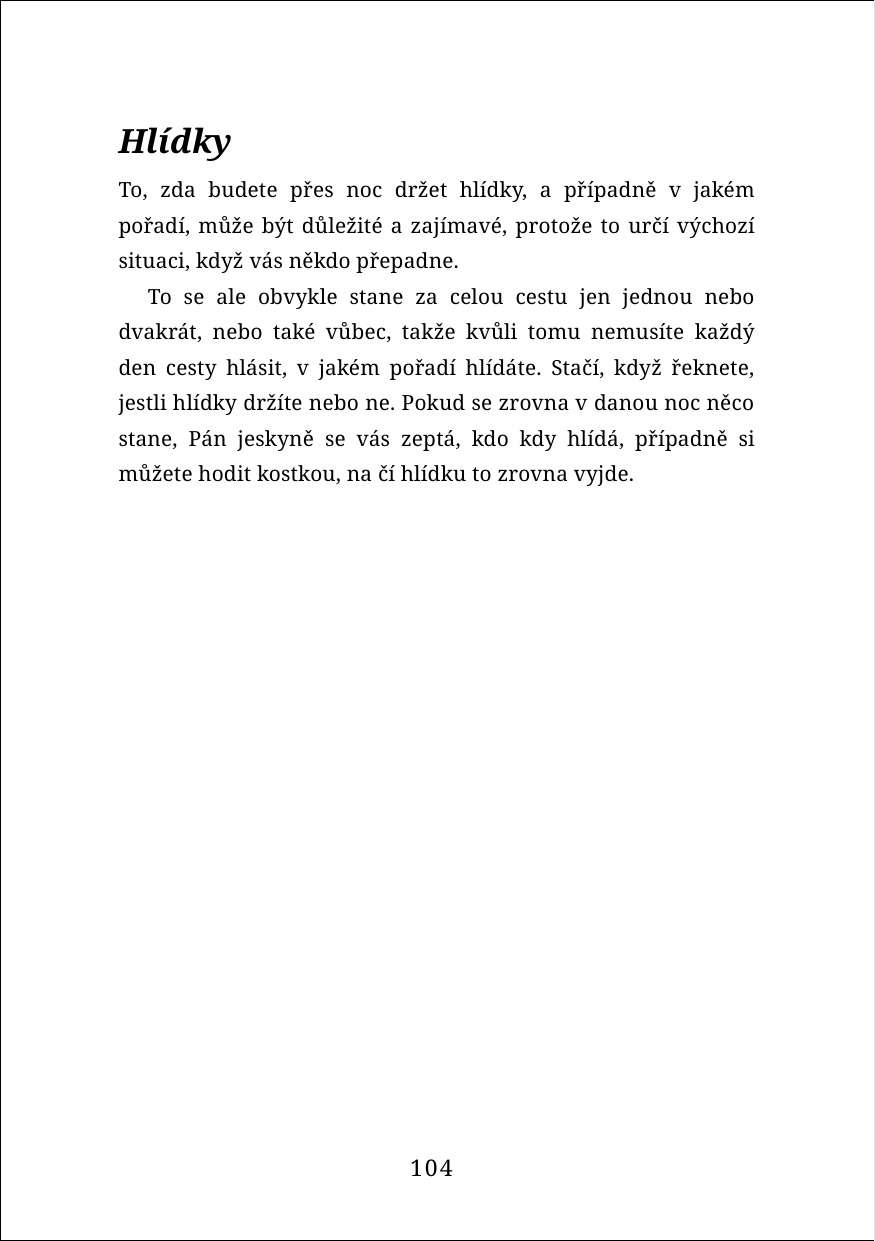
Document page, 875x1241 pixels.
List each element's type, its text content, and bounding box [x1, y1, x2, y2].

text To, zda budete přes noc držet hlídky, a případně v jakém pořadí, může být důležité a zajímavé, protože to určí výchozí situaci, když vás někdo přepadne. To se ale obvykle stane za celou cestu jen jednou nebo dvakrát, nebo také vůbec, takže kvůli tomu nemusíte každý den cesty hlásit, v jakém pořadí hlídáte. Stačí, když řeknete, jestli hlídky držíte nebo ne. Pokud se zrovna v danou noc něco stane, Pán jeskyně se vás zeptá, kdo kdy hlídá, případně si můžete hodit kostkou, na čí hlídku to zrovna vyjde. [118, 175, 756, 488]
subtitle Hlídky [118, 118, 756, 164]
